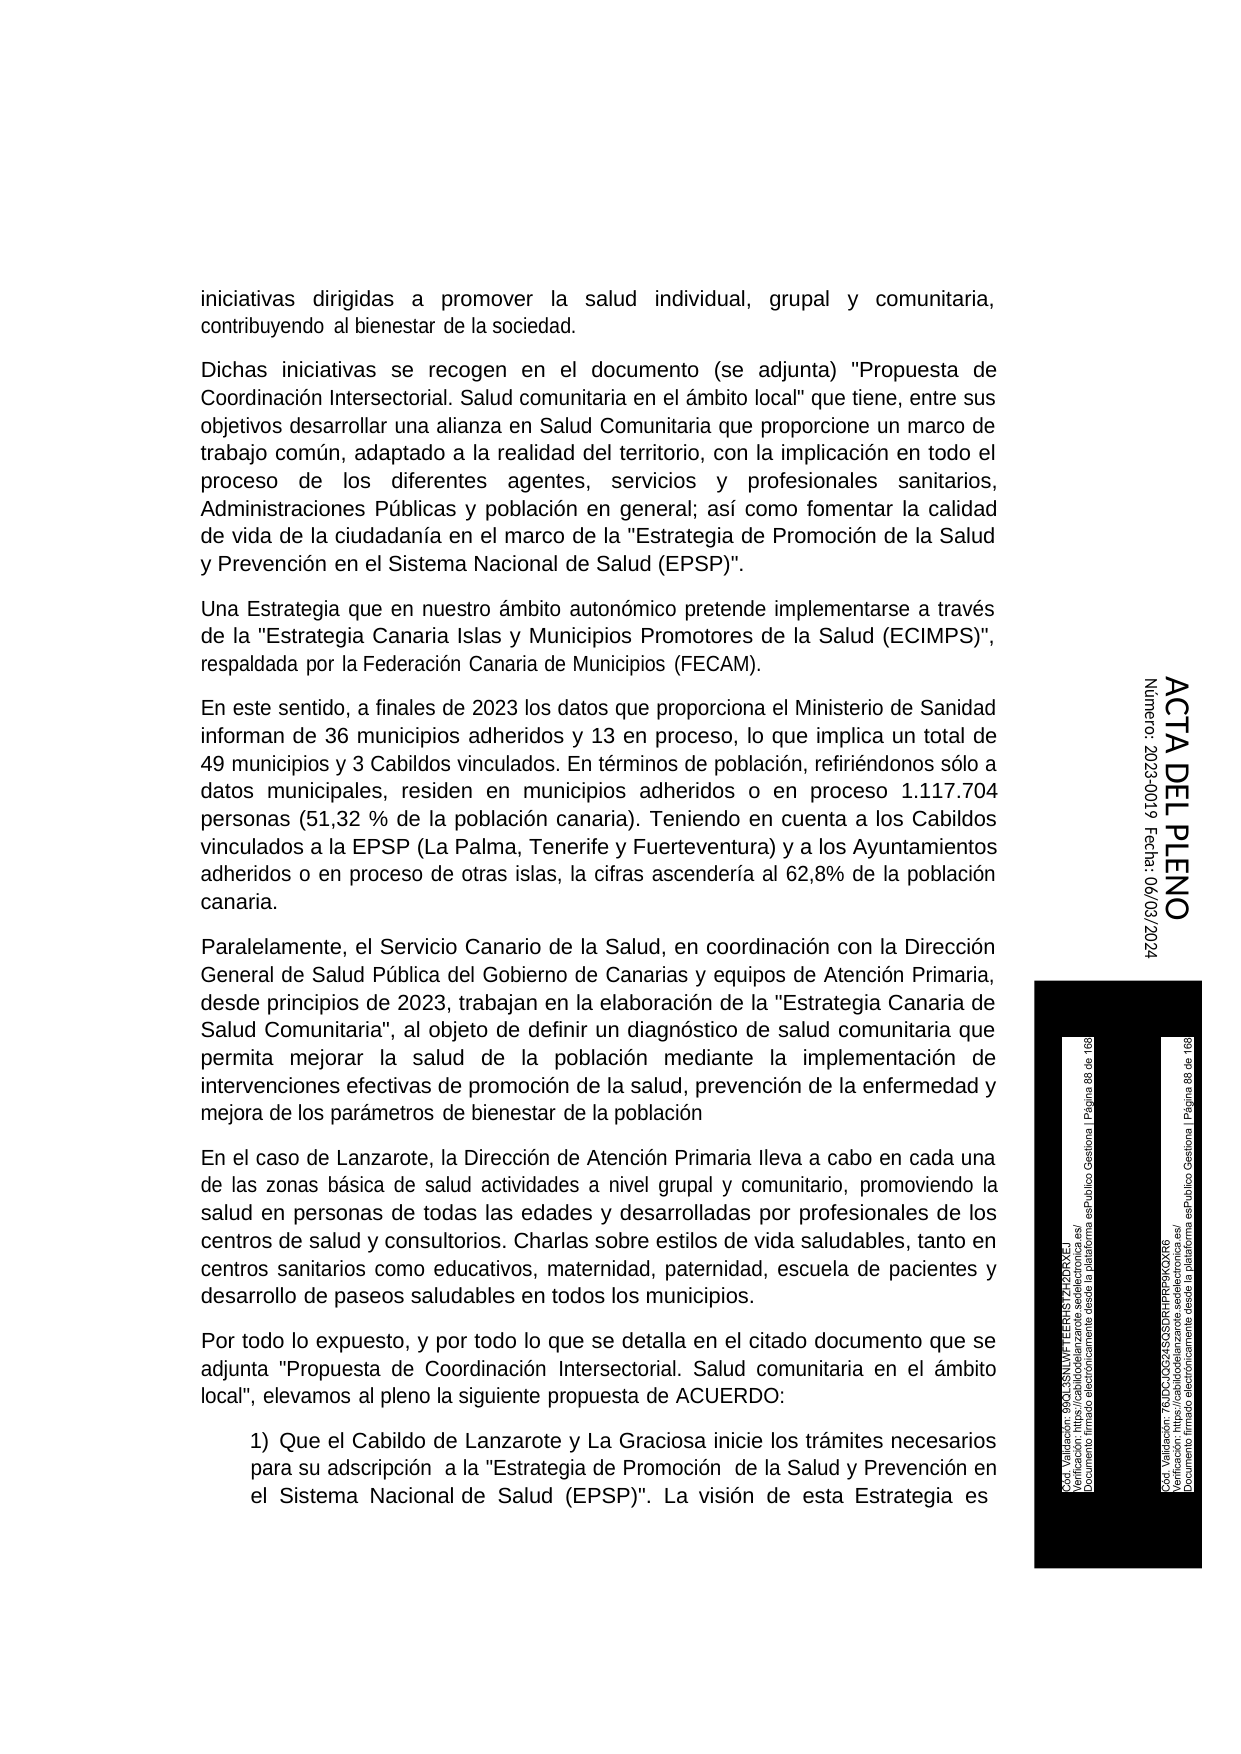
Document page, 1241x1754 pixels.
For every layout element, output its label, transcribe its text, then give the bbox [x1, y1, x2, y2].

list Que el Cabildo de Lanzarote y La Graciosa inicie los trámites necesarios para su adscripción a la "Estrategia de Promoción de la Salud y Prevención en el Sistema Nacional de Salud (EPSP)". La visión de esta Estrategia es [249, 1427, 998, 1508]
text Paralelamente, el Servicio Canario de la Salud, en coordinación con la Dirección General de Salud Pública del Gobierno de Canarias y equipos de Atención Primaria, desde principios de 2023, trabajan en la elaboración de la "Estrategia Canaria de Salud Comunitaria", al objeto de definir un diagnóstico de salud comunitaria que permita mejorar la salud de la población mediante la implementación de intervenciones efectivas de promoción de la salud, prevención de la enfermedad y mejora de los parámetros de bienestar de la población [200, 934, 997, 1125]
picture [1161, 1037, 1194, 1492]
text Dichas iniciativas se recogen en el documento (se adjunta) "Propuesta de Coordinación Intersectorial. Salud comunitaria en el ámbito local" que tiene, entre sus objetivos desarrollar una alianza en Salud Comunitaria que proporcione un marco de trabajo común, adaptado a la realidad del territorio, con la implicación en todo el proceso de los diferentes agentes, servicios y profesionales sanitarios, Administraciones Públicas y población en general; así como fomentar la calidad de vida de la ciudadanía en el marco de la "Estrategia de Promoción de la Salud y Prevención en el Sistema Nacional de Salud (EPSP)". [200, 357, 997, 576]
text Por todo lo expuesto, y por todo lo que se detalla en el citado documento que se adjunta "Propuesta de Coordinación Intersectorial. Salud comunitaria en el ámbito local", elevamos al pleno la siguiente propuesta de ACUERDO: [201, 1328, 997, 1408]
text iniciativas dirigidas a promover la salud individual, grupal y comunitaria, contribuyendo al bienestar de la sociedad. [200, 286, 995, 338]
text En este sentido, a finales de 2023 los datos que proporciona el Ministerio de Sanidad informan de 36 municipios adheridos y 13 en proceso, lo que implica un total de 49 municipios y 3 Cabildos vinculados. En términos de población, refiriéndonos sólo a datos municipales, residen en municipios adheridos o en proceso 1.117.704 personas (51,32 % de la población canaria). Teniendo en cuenta a los Cabildos vinculados a la EPSP (La Palma, Tenerife y Fuerteventura) y a los Ayuntamientos adheridos o en proceso de otras islas, la cifras ascendería al 62,8% de la población canaria. [200, 695, 998, 914]
text Número: 2023-0019 Fecha: 06/03/2024 [1142, 679, 1161, 967]
text En el caso de Lanzarote, la Dirección de Atención Primaria Ileva a cabo en cada una de las zonas básica de salud actividades a nivel grupal y comunitario, promoviendo la salud en personas de todas las edades y desarrolladas por profesionales de los centros de salud y consultorios. Charlas sobre estilos de vida saludables, tanto en centros sanitarios como educativos, maternidad, paternidad, escuela de pacientes y desarrollo de paseos saludables en todos los municipios. [201, 1145, 998, 1308]
picture [1062, 1037, 1094, 1492]
text Una Estrategia que en nuestro ámbito autonómico pretende implementarse a través de la "Estrategia Canaria Islas y Municipios Promotores de la Salud (ECIMPS)", respaldada por la Federación Canaria de Municipios (FECAM). [201, 596, 996, 676]
text ACTA DEL PLENO [1161, 677, 1196, 967]
